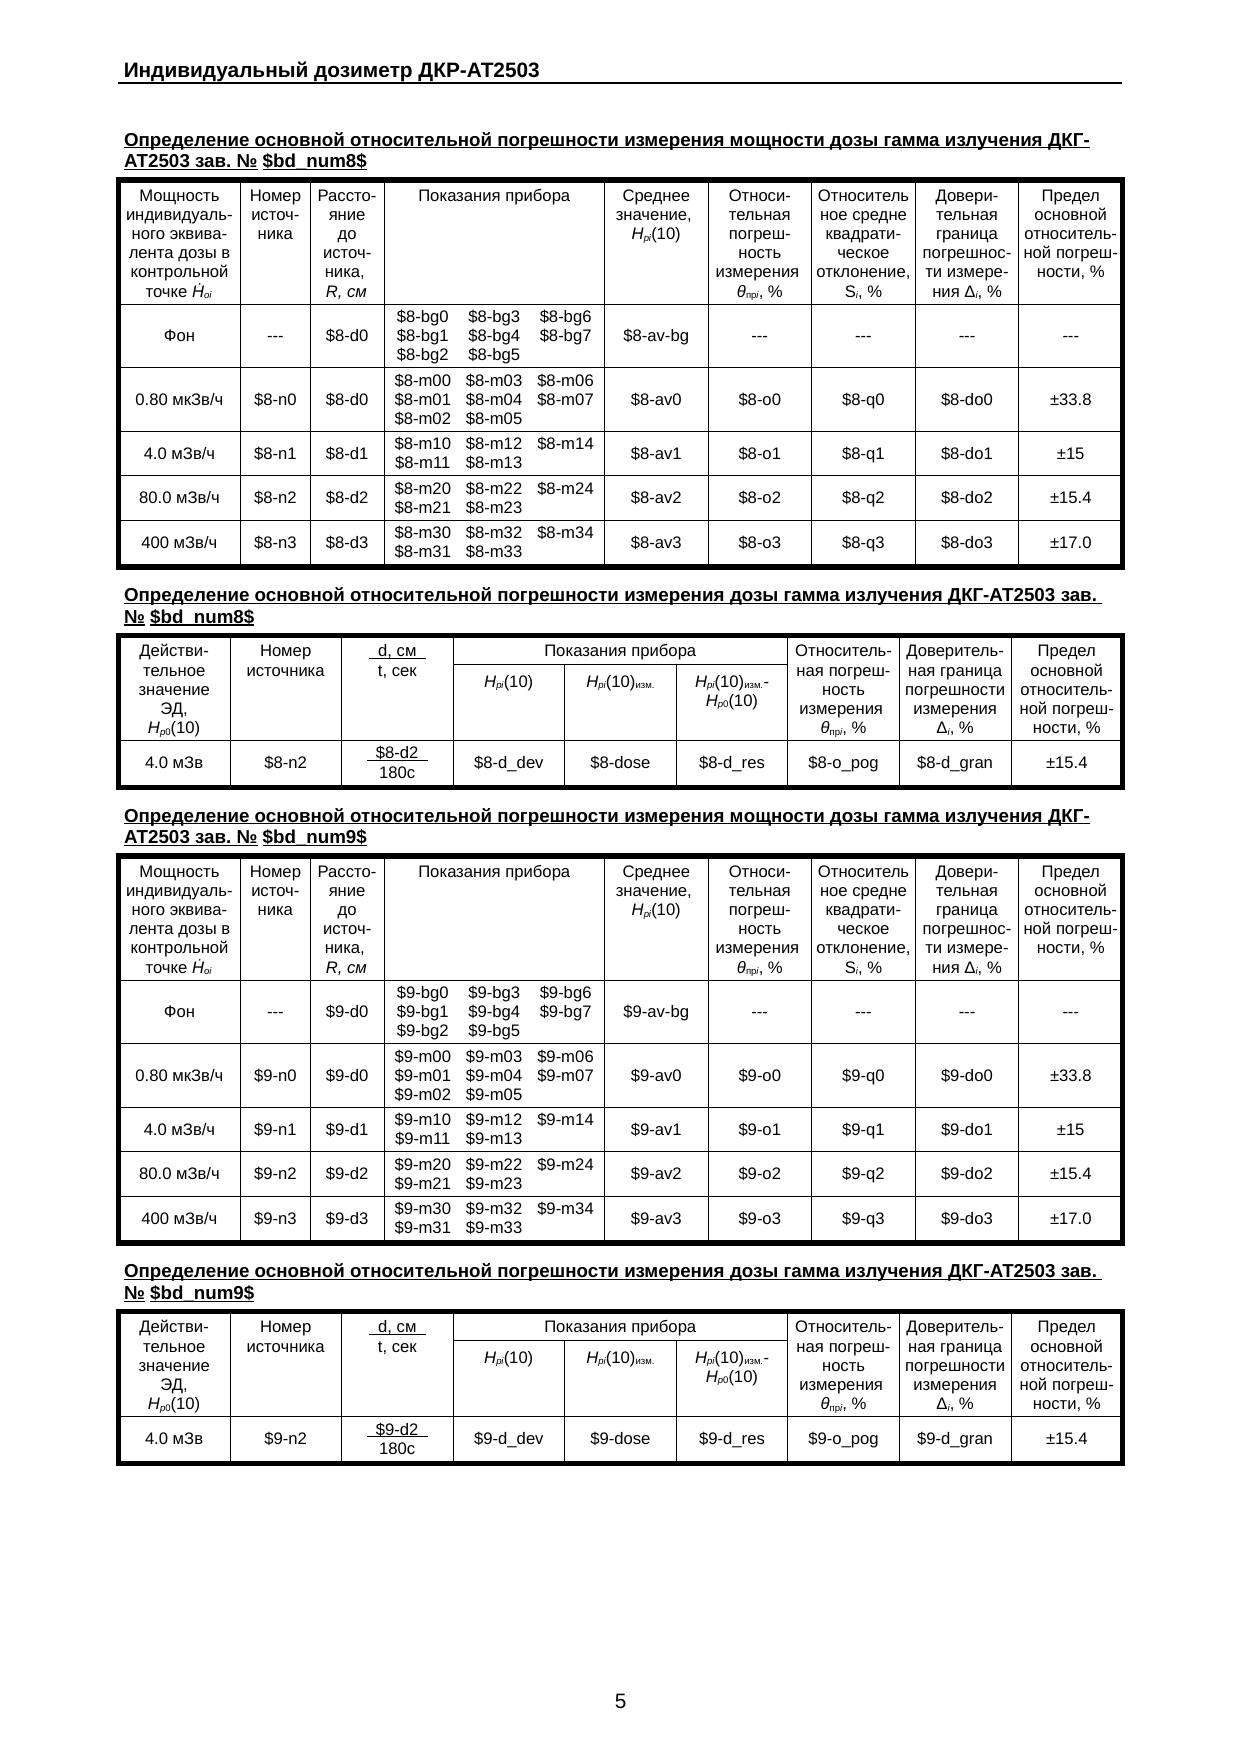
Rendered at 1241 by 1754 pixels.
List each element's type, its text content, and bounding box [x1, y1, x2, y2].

table_cell Рассто-яние до источ-ника, R, см [311, 859, 384, 979]
table_cell $9-av2 [605, 1152, 708, 1196]
table_cell $9-o0 [709, 1044, 811, 1107]
table_cell Относительное средне квадрати-ческое отклонение, Si, % [812, 183, 915, 303]
table_cell Hpi(10)изм.-Hp0(10) [677, 1341, 787, 1416]
table_cell $8-d_dev [454, 741, 564, 784]
table_header Определение основной относительной погрешности измерения мощности дозы гамма излучения ДКГ-АТ2503 зав. № $bd_num8$ [118, 114, 1122, 177]
table_cell Относитель-ная погреш-ность измерения θпрi, % [788, 1314, 899, 1416]
table_cell ±33.8 [1019, 368, 1120, 431]
table_cell $8-m30 $8-m31 $8-m32 $8-m33 $8-m34 [385, 521, 604, 564]
table_cell d, см t, сек [342, 638, 453, 740]
table_cell $8-av-bg [605, 305, 708, 367]
table_cell Показания прибора [385, 183, 604, 303]
table_cell $8-n2 [241, 476, 310, 520]
table_cell $9-o3 [709, 1197, 811, 1240]
table_cell $9-d0 [311, 1044, 384, 1107]
table_cell Номер источ-ника [241, 859, 310, 979]
table_cell $8-do0 [916, 368, 1018, 431]
table_cell Довери-тельная граница погрешнос-ти измере-ния Δi, % [916, 859, 1018, 979]
table_cell $8-q1 [812, 432, 915, 475]
table_cell $9-av1 [605, 1108, 708, 1151]
table_cell --- [812, 981, 915, 1043]
table_cell Hpi(10) [454, 1341, 564, 1416]
table_cell --- [241, 305, 310, 367]
table_cell Действи-тельное значение ЭД, Hp0(10) [121, 638, 230, 740]
table_header Определение основной относительной погрешности измерения дозы гамма излучения ДКГ-АТ2503 зав. № $bd_num9$ [118, 1246, 1122, 1309]
table_cell 400 мЗв/ч [121, 521, 240, 564]
table_cell Предел основной относитель-ной погреш-ности, % [1012, 638, 1120, 740]
table_cell Hpi(10)изм.-Hp0(10) [677, 665, 787, 740]
table_cell $9-n3 [241, 1197, 310, 1240]
table_cell $8-m00 $8-m01 $8-m02 $8-m03 $8-m04 $8-m05 $8-m06 $8-m07 [385, 368, 604, 431]
table_cell Действи-тельное значение ЭД, Hp0(10) [121, 1314, 230, 1416]
table_cell $8-do3 [916, 521, 1018, 564]
table_cell ±15.4 [1019, 476, 1120, 520]
table_cell Относи-тельная погреш-ность измерения θпрi, % [709, 859, 811, 979]
table_cell $9-m30 $9-m31 $9-m32 $9-m33 $9-m34 [385, 1197, 604, 1240]
table_cell --- [916, 305, 1018, 367]
table_cell $8-av0 [605, 368, 708, 431]
table_cell $9-d_gran [900, 1417, 1011, 1461]
table_cell $9-q1 [812, 1108, 915, 1151]
table_cell 80.0 мЗв/ч [121, 476, 240, 520]
table_cell $8-m20 $8-m21 $8-m22 $8-m23 $8-m24 [385, 476, 604, 520]
table_cell Фон [121, 981, 240, 1043]
table_cell 0.80 мкЗв/ч [121, 1044, 240, 1107]
table_cell $8-av1 [605, 432, 708, 475]
table_cell $9-q3 [812, 1197, 915, 1240]
table_cell $8-dose [565, 741, 676, 784]
table_cell --- [1019, 981, 1120, 1043]
table_cell $8-n2 [231, 741, 341, 784]
table_cell $9-dose [565, 1417, 676, 1461]
table_cell ±17.0 [1019, 521, 1120, 564]
table_cell $8-o_pog [788, 741, 899, 784]
table_cell $9-do2 [916, 1152, 1018, 1196]
table_cell $9-o_pog [788, 1417, 899, 1461]
table_cell $9-q0 [812, 1044, 915, 1107]
table_cell 80.0 мЗв/ч [121, 1152, 240, 1196]
table_cell Показания прибора [385, 859, 604, 979]
table_cell $9-n1 [241, 1108, 310, 1151]
table_cell ±15.4 [1012, 741, 1120, 784]
table_cell ±15.4 [1019, 1152, 1120, 1196]
table_cell Доверитель-ная граница погрешности измерения Δi, % [900, 638, 1011, 740]
table_cell $9-do0 [916, 1044, 1018, 1107]
table_cell ±15 [1019, 1108, 1120, 1151]
table_cell Hpi(10)изм. [565, 1341, 676, 1416]
table_cell $8-n3 [241, 521, 310, 564]
table_cell ±15.4 [1012, 1417, 1120, 1461]
table_cell $9-d3 [311, 1197, 384, 1240]
table_cell --- [1019, 305, 1120, 367]
table_cell $8-d_res [677, 741, 787, 784]
table_cell 4.0 мЗв [121, 741, 230, 784]
table_header Определение основной относительной погрешности измерения дозы гамма излучения ДКГ-АТ2503 зав. № $bd_num8$ [118, 570, 1122, 633]
table_cell $9-d2 180c [342, 1417, 453, 1461]
table_cell Среднее значение, Hpi(10) [605, 859, 708, 979]
table_cell --- [916, 981, 1018, 1043]
table_cell $9-av3 [605, 1197, 708, 1240]
table_cell $9-o1 [709, 1108, 811, 1151]
table_cell $8-d2 [311, 476, 384, 520]
table_cell Hpi(10)изм. [565, 665, 676, 740]
table_cell $8-n0 [241, 368, 310, 431]
table_cell $9-d2 [311, 1152, 384, 1196]
table_cell $9-m00 $9-m01 $9-m02 $9-m03 $9-m04 $9-m05 $9-m06 $9-m07 [385, 1044, 604, 1107]
table_cell $9-q2 [812, 1152, 915, 1196]
table_cell $8-do2 [916, 476, 1018, 520]
table_cell Показания прибора [454, 1314, 787, 1339]
table_cell $8-d0 [311, 368, 384, 431]
table_cell 4.0 мЗв/ч [121, 432, 240, 475]
table_cell $8-do1 [916, 432, 1018, 475]
table_cell Предел основной относитель-ной погреш-ности, % [1019, 859, 1120, 979]
table_cell Номер источника [231, 638, 341, 740]
table_cell $8-av2 [605, 476, 708, 520]
table_cell $9-bg0 $9-bg1 $9-bg2 $9-bg3 $9-bg4 $9-bg5 $9-bg6 $9-bg7 [385, 981, 604, 1043]
table_cell $9-n0 [241, 1044, 310, 1107]
table_cell Относитель-ная погреш-ность измерения θпрi, % [788, 638, 899, 740]
table_cell $9-o2 [709, 1152, 811, 1196]
table_cell Среднее значение, Hpi(10) [605, 183, 708, 303]
table_cell $9-do1 [916, 1108, 1018, 1151]
table_cell $9-d0 [311, 981, 384, 1043]
table_cell d, см t, сек [342, 1314, 453, 1416]
table_cell 4.0 мЗв/ч [121, 1108, 240, 1151]
table_cell Мощность индивидуаль-ного эквива-лента дозы в контрольной точке Ḣoi [121, 183, 240, 303]
table_cell $8-q2 [812, 476, 915, 520]
table_cell Относительное средне квадрати-ческое отклонение, Si, % [812, 859, 915, 979]
table_cell $8-q0 [812, 368, 915, 431]
table_cell ±15 [1019, 432, 1120, 475]
table_cell Показания прибора [454, 638, 787, 663]
table_cell $8-av3 [605, 521, 708, 564]
table_cell Номер источника [231, 1314, 341, 1416]
table_cell $9-n2 [231, 1417, 341, 1461]
table_cell Мощность индивидуаль-ного эквива-лента дозы в контрольной точке Ḣoi [121, 859, 240, 979]
table_cell Довери-тельная граница погрешнос-ти измере-ния Δi, % [916, 183, 1018, 303]
table_cell $9-m10 $9-m11 $9-m12 $9-m13 $9-m14 [385, 1108, 604, 1151]
table_cell Рассто-яние до источ-ника, R, см [311, 183, 384, 303]
table_cell --- [812, 305, 915, 367]
table_cell Номер источ-ника [241, 183, 310, 303]
table_cell ±17.0 [1019, 1197, 1120, 1240]
table_cell 4.0 мЗв [121, 1417, 230, 1461]
table_cell --- [709, 305, 811, 367]
table_cell $9-d1 [311, 1108, 384, 1151]
table_cell $8-d_gran [900, 741, 1011, 784]
table_cell --- [709, 981, 811, 1043]
table_cell $9-do3 [916, 1197, 1018, 1240]
table_cell Фон [121, 305, 240, 367]
table_cell $9-d_dev [454, 1417, 564, 1461]
table_cell $9-m20 $9-m21 $9-m22 $9-m23 $9-m24 [385, 1152, 604, 1196]
table_cell $8-o2 [709, 476, 811, 520]
table_cell ±33.8 [1019, 1044, 1120, 1107]
table_cell Относи-тельная погреш-ность измерения θпрi, % [709, 183, 811, 303]
table_cell 400 мЗв/ч [121, 1197, 240, 1240]
table_cell Предел основной относитель-ной погреш-ности, % [1012, 1314, 1120, 1416]
table_cell $8-d2 180c [342, 741, 453, 784]
table_cell Hpi(10) [454, 665, 564, 740]
table_cell $8-bg0 $8-bg1 $8-bg2 $8-bg3 $8-bg4 $8-bg5 $8-bg6 $8-bg7 [385, 305, 604, 367]
table_cell $9-av0 [605, 1044, 708, 1107]
table_cell $8-n1 [241, 432, 310, 475]
table_cell $8-o0 [709, 368, 811, 431]
table_cell $8-d3 [311, 521, 384, 564]
table_cell $8-d0 [311, 305, 384, 367]
table_cell Доверитель-ная граница погрешности измерения Δi, % [900, 1314, 1011, 1416]
table_cell $8-d1 [311, 432, 384, 475]
table_cell Предел основной относитель-ной погреш-ности, % [1019, 183, 1120, 303]
table_cell 0.80 мкЗв/ч [121, 368, 240, 431]
table_cell $9-n2 [241, 1152, 310, 1196]
table_cell --- [241, 981, 310, 1043]
table_header Определение основной относительной погрешности измерения мощности дозы гамма излучения ДКГ-АТ2503 зав. № $bd_num9$ [118, 790, 1122, 853]
table_cell $9-d_res [677, 1417, 787, 1461]
table_cell $8-q3 [812, 521, 915, 564]
table_cell $8-o3 [709, 521, 811, 564]
table_cell $9-av-bg [605, 981, 708, 1043]
table_cell $8-m10 $8-m11 $8-m12 $8-m13 $8-m14 [385, 432, 604, 475]
table_cell $8-o1 [709, 432, 811, 475]
